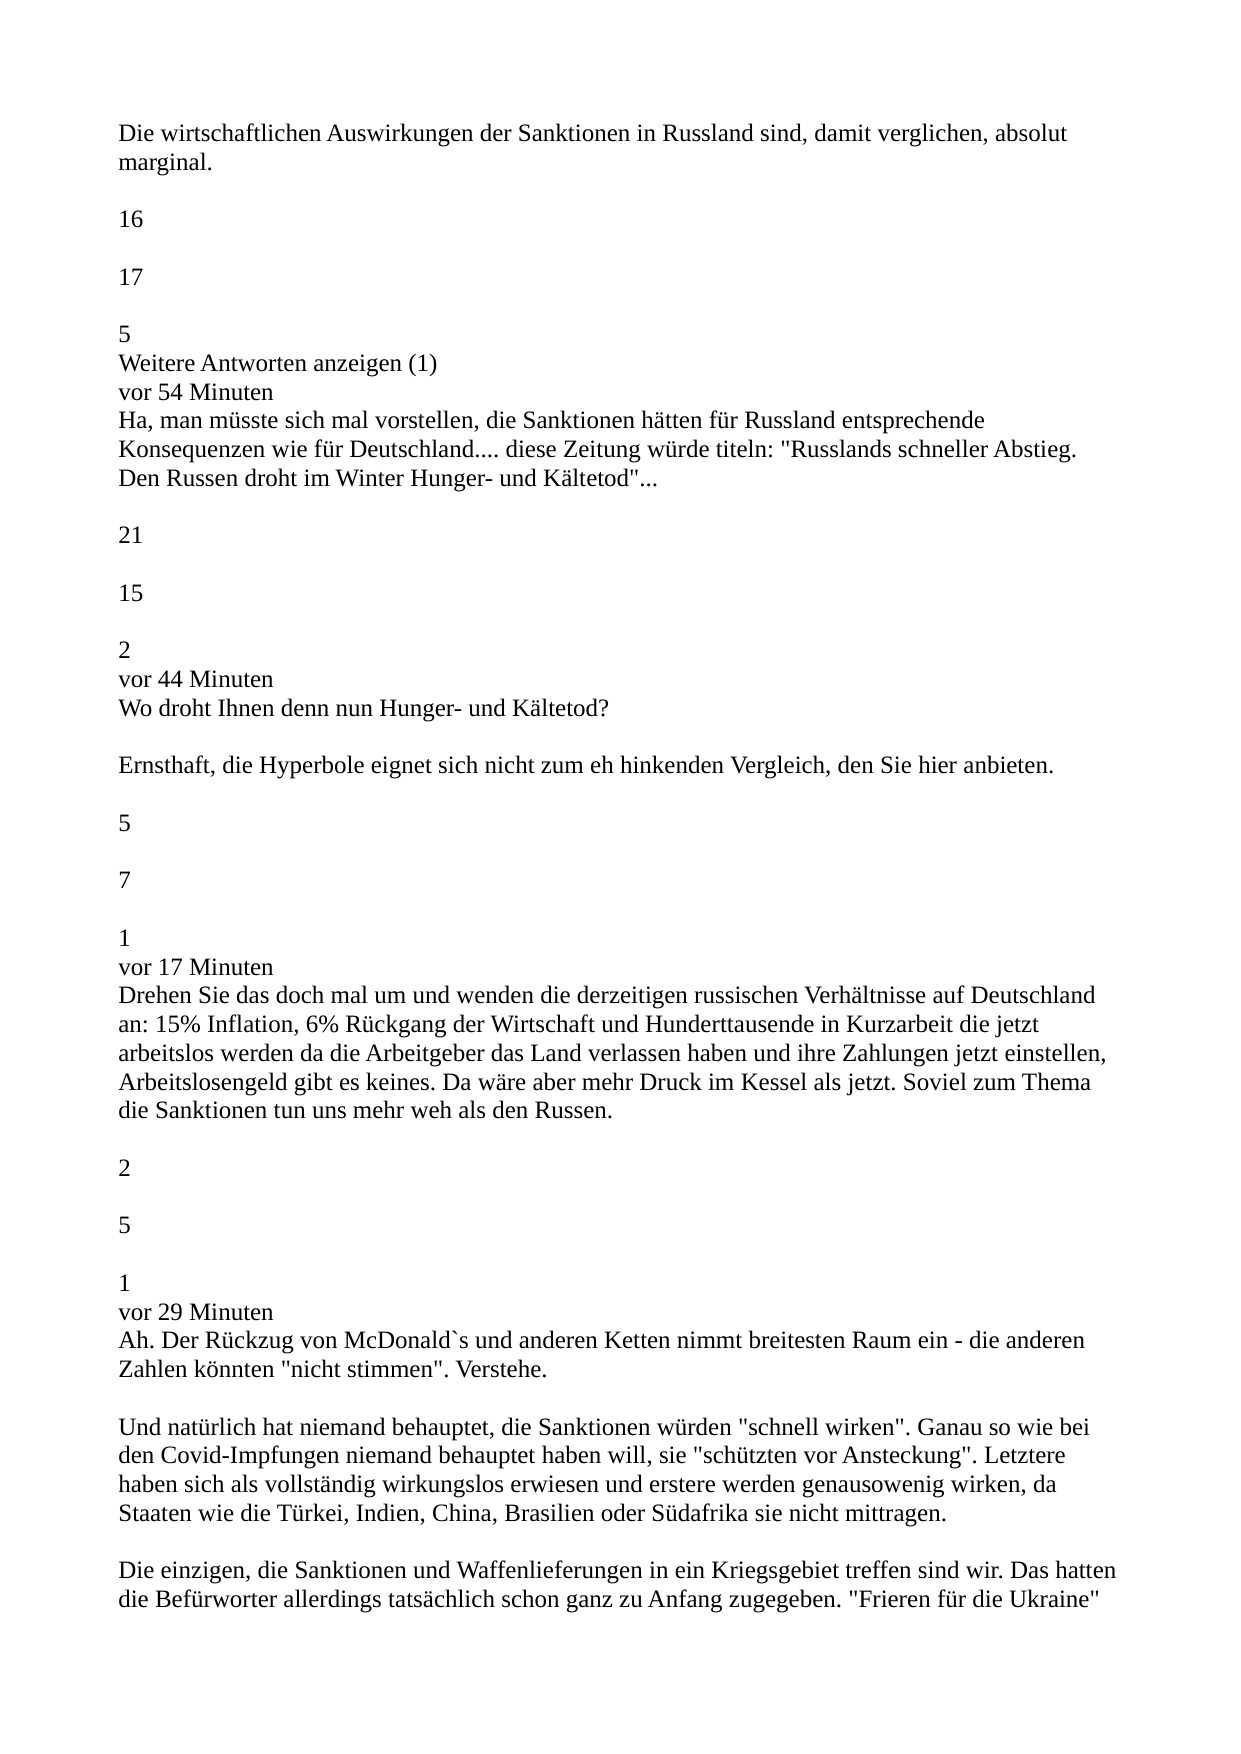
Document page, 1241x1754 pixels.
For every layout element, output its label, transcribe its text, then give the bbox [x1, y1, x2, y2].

text Ha, man müsste sich mal vorstellen, die Sanktionen hätten für Russland entsprechende Konsequenzen wie für Deutschland.... diese Zeitung würde titeln: "Russlands schneller Abstieg. Den Russen droht im Winter Hunger- und Kältetod"... [118, 406, 1122, 492]
text 2 [118, 636, 1122, 664]
text 5 [118, 808, 1122, 837]
text 15 [118, 578, 1122, 607]
text 5 [118, 319, 1122, 348]
text 17 [118, 262, 1122, 291]
text Ah. Der Rückzug von McDonald`s und anderen Ketten nimmt breitesten Raum ein - die anderen Zahlen könnten "nicht stimmen". Verstehe. [118, 1326, 1122, 1383]
text 1 [118, 923, 1122, 952]
text vor 44 Minuten [118, 664, 1122, 693]
text Ernsthaft, die Hyperbole eignet sich nicht zum eh hinkenden Vergleich, den Sie hier anbieten. [118, 751, 1122, 779]
text 2 [118, 1153, 1122, 1182]
text vor 17 Minuten [118, 952, 1122, 981]
text 7 [118, 866, 1122, 894]
text Weitere Antworten anzeigen (1) [118, 348, 1122, 377]
text 16 [118, 204, 1122, 233]
text Die einzigen, die Sanktionen und Waffenlieferungen in ein Kriegsgebiet treffen sind wir. Das hatten die Befürworter allerdings tatsächlich schon ganz zu Anfang zugegeben. "Frieren für die Ukraine" [118, 1556, 1122, 1613]
text vor 29 Minuten [118, 1297, 1122, 1326]
text Drehen Sie das doch mal um und wenden die derzeitigen russischen Verhältnisse auf Deutschland an: 15% Inflation, 6% Rückgang der Wirtschaft und Hunderttausende in Kurzarbeit die jetzt arbeitslos werden da die Arbeitgeber das Land verlassen haben und ihre Zahlungen jetzt einstellen, Arbeitslosengeld gibt es keines. Da wäre aber mehr Druck im Kessel als jetzt. Soviel zum Thema die Sanktionen tun uns mehr weh als den Russen. [118, 981, 1122, 1124]
text vor 54 Minuten [118, 377, 1122, 406]
text 5 [118, 1211, 1122, 1239]
text Wo droht Ihnen denn nun Hunger- und Kältetod? [118, 693, 1122, 722]
text Und natürlich hat niemand behauptet, die Sanktionen würden "schnell wirken". Ganau so wie bei den Covid-Impfungen niemand behauptet haben will, sie "schützten vor Ansteckung". Letztere haben sich als vollständig wirkungslos erwiesen und erstere werden genausowenig wirken, da Staaten wie die Türkei, Indien, China, Brasilien oder Südafrika sie nicht mittragen. [118, 1412, 1122, 1527]
text Die wirtschaftlichen Auswirkungen der Sanktionen in Russland sind, damit verglichen, absolut marginal. [118, 118, 1122, 176]
text 21 [118, 521, 1122, 549]
text 1 [118, 1268, 1122, 1297]
